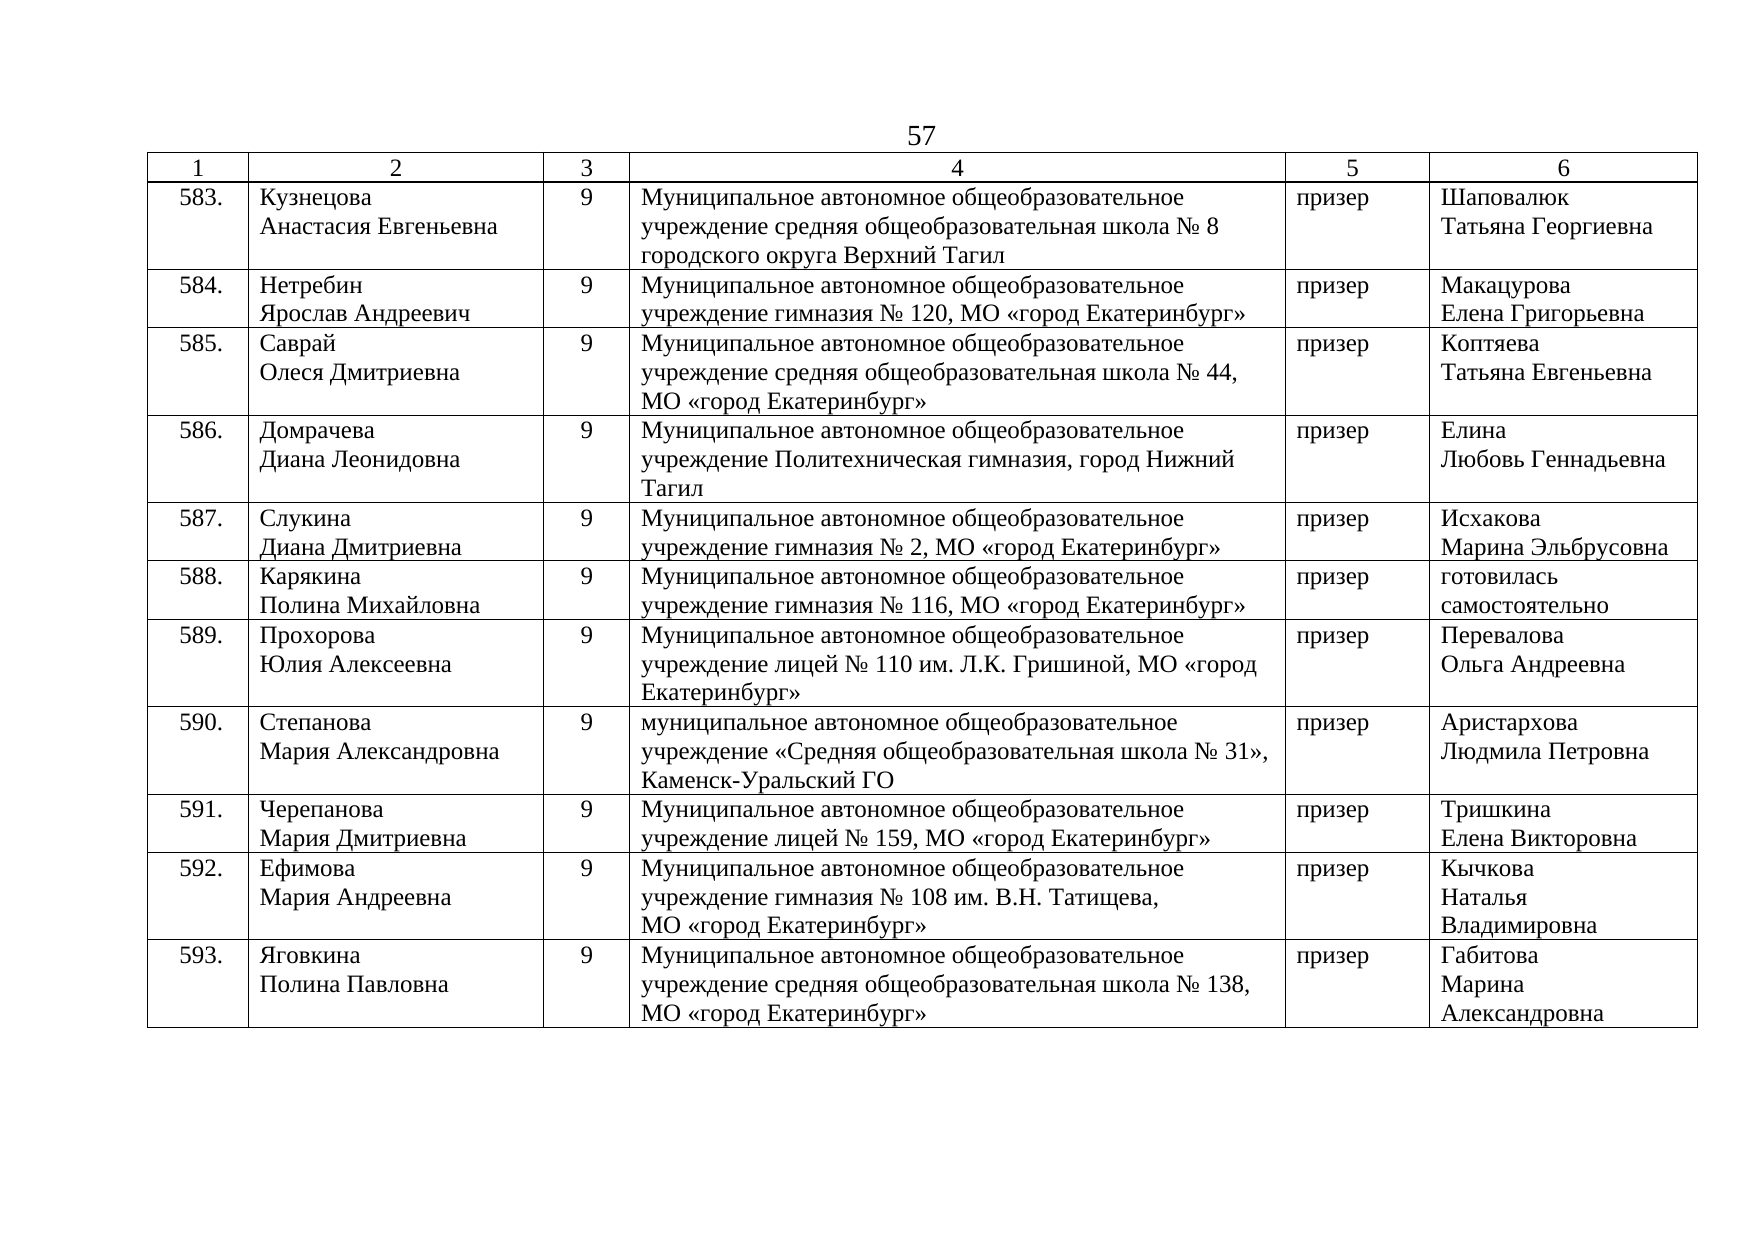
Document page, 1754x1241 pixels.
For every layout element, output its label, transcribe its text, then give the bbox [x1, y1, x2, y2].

table_cell Ефимова Мария Андреевна [249, 853, 543, 939]
table_cell Муниципальное автономное общеобразовательное учреждение гимназия № 120, МО «город Екатеринбург» [630, 270, 1285, 327]
table_cell [148, 416, 248, 502]
table_cell 9 [544, 328, 629, 414]
table_cell Шаповалюк Татьяна Георгиевна [1430, 183, 1697, 269]
table_cell призер [1286, 183, 1429, 269]
table_cell Муниципальное автономное общеобразовательное учреждение средняя общеобразовательная школа № 8 городского округа Верхний Тагил [630, 183, 1285, 269]
table_cell 9 [544, 620, 629, 706]
table_cell призер [1286, 503, 1429, 560]
table_cell Елина Любовь Геннадьевна [1430, 416, 1697, 502]
table_cell 9 [544, 940, 629, 1027]
table_cell Муниципальное автономное общеобразовательное учреждение Политехническая гимназия, город Нижний Тагил [630, 416, 1285, 502]
table_cell Черепанова Мария Дмитриевна [249, 795, 543, 852]
table_cell Карякина Полина Михайловна [249, 561, 543, 619]
table_cell [148, 503, 248, 560]
table_cell Аристархова Людмила Петровна [1430, 707, 1697, 793]
table_header 4 [630, 153, 1285, 181]
table_cell 9 [544, 853, 629, 939]
table_cell Муниципальное автономное общеобразовательное учреждение гимназия № 2, МО «город Екатеринбург» [630, 503, 1285, 560]
table_cell 9 [544, 183, 629, 269]
table_cell Кычкова Наталья Владимировна [1430, 853, 1697, 939]
table_cell [148, 328, 248, 414]
table_cell 9 [544, 416, 629, 502]
table_cell Коптяева Татьяна Евгеньевна [1430, 328, 1697, 414]
table_cell Перевалова Ольга Андреевна [1430, 620, 1697, 706]
table_header 2 [249, 153, 543, 181]
table_cell готовилась самостоятельно [1430, 561, 1697, 619]
table_cell Домрачева Диана Леонидовна [249, 416, 543, 502]
table_cell муниципальное автономное общеобразовательное учреждение «Средняя общеобразовательная школа № 31», Каменск-Уральский ГО [630, 707, 1285, 793]
table_cell Саврай Олеся Дмитриевна [249, 328, 543, 414]
table_cell призер [1286, 416, 1429, 502]
table_cell [148, 561, 248, 619]
table_cell [148, 620, 248, 706]
table_header 1 [148, 153, 248, 181]
table_cell [148, 795, 248, 852]
table_cell Прохорова Юлия Алексеевна [249, 620, 543, 706]
table_cell призер [1286, 561, 1429, 619]
table_cell призер [1286, 707, 1429, 793]
table_cell призер [1286, 795, 1429, 852]
table_header 3 [544, 153, 629, 181]
table_cell 9 [544, 270, 629, 327]
table_cell Муниципальное автономное общеобразовательное учреждение средняя общеобразовательная школа № 138, МО «город Екатеринбург» [630, 940, 1285, 1027]
table_cell Макацурова Елена Григорьевна [1430, 270, 1697, 327]
table_cell 9 [544, 795, 629, 852]
table_cell [148, 183, 248, 269]
table_cell Слукина Диана Дмитриевна [249, 503, 543, 560]
table_cell Муниципальное автономное общеобразовательное учреждение гимназия № 116, МО «город Екатеринбург» [630, 561, 1285, 619]
table_cell 9 [544, 707, 629, 793]
table_cell [148, 940, 248, 1027]
table_cell призер [1286, 940, 1429, 1027]
table_cell Яговкина Полина Павловна [249, 940, 543, 1027]
table_cell Муниципальное автономное общеобразовательное учреждение лицей № 159, МО «город Екатеринбург» [630, 795, 1285, 852]
table_cell [148, 853, 248, 939]
table_cell призер [1286, 328, 1429, 414]
table_cell Нетребин Ярослав Андреевич [249, 270, 543, 327]
table_header 5 [1286, 153, 1429, 181]
table_cell призер [1286, 853, 1429, 939]
table_cell Муниципальное автономное общеобразовательное учреждение лицей № 110 им. Л.К. Гришиной, МО «город Екатеринбург» [630, 620, 1285, 706]
table_header 6 [1430, 153, 1697, 181]
table_cell Габитова Марина Александровна [1430, 940, 1697, 1027]
table_cell Кузнецова Анастасия Евгеньевна [249, 183, 543, 269]
table_cell Степанова Мария Александровна [249, 707, 543, 793]
table_cell Исхакова Марина Эльбрусовна [1430, 503, 1697, 560]
table_cell [148, 270, 248, 327]
table_cell Муниципальное автономное общеобразовательное учреждение гимназия № 108 им. В.Н. Татищева, МО «город Екатеринбург» [630, 853, 1285, 939]
table_cell 9 [544, 561, 629, 619]
table_cell призер [1286, 270, 1429, 327]
table_cell 9 [544, 503, 629, 560]
table_cell [148, 707, 248, 793]
table_cell Муниципальное автономное общеобразовательное учреждение средняя общеобразовательная школа № 44, МО «город Екатеринбург» [630, 328, 1285, 414]
table_cell призер [1286, 620, 1429, 706]
table_cell Тришкина Елена Викторовна [1430, 795, 1697, 852]
